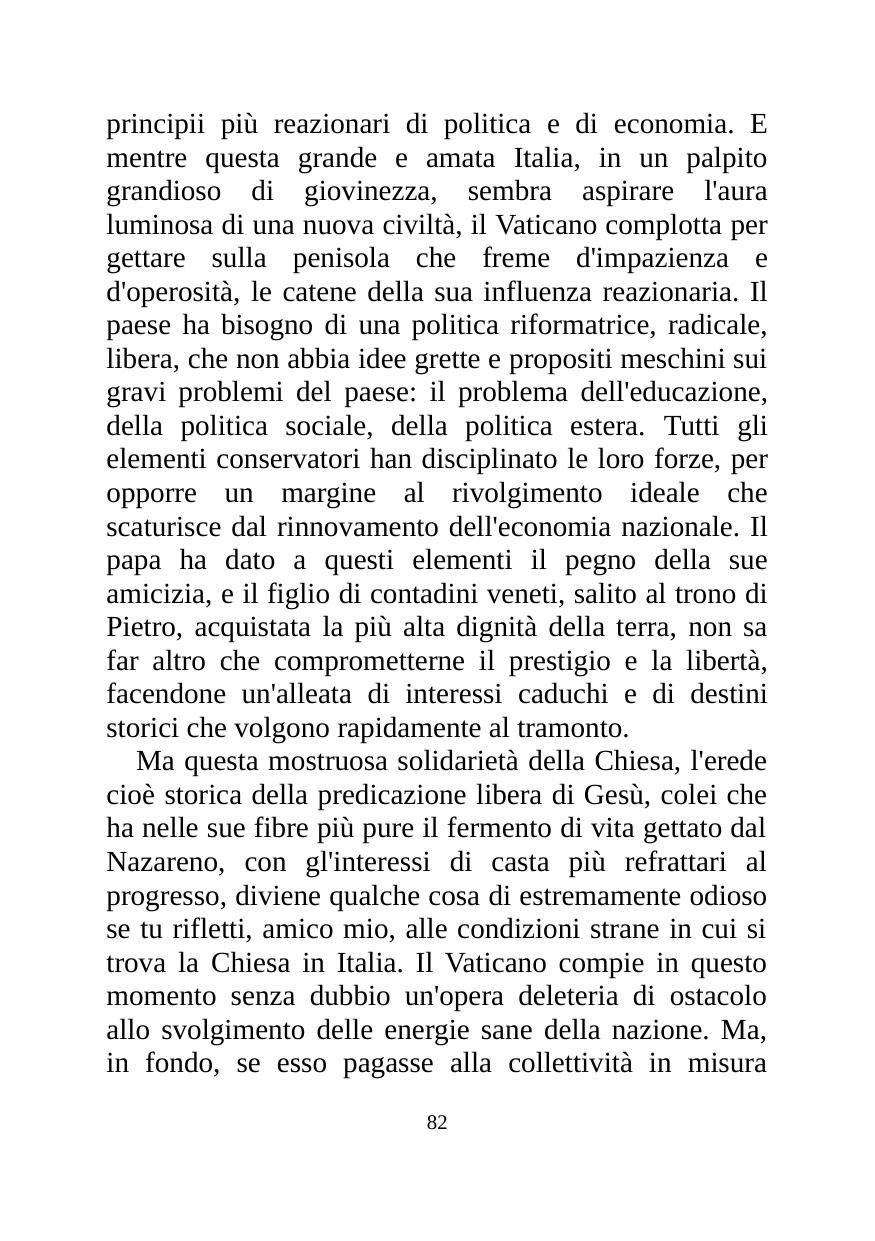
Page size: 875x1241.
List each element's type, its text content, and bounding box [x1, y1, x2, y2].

text Ma questa mostruosa solidarietà della Chiesa, l'erede cioè storica della predicazione libera di Gesù, colei che ha nelle sue fibre più pure il fermento di vita gettato dal Nazareno, con gl'interessi di casta più refrattari al progresso, diviene qualche cosa di estremamente odioso se tu rifletti, amico mio, alle condizioni strane in cui si trova la Chiesa in Italia. Il Vaticano compie in questo momento senza dubbio un'opera deleteria di ostacolo allo svolgimento delle energie sane della nazione. Ma, in fondo, se esso pagasse alla collettività in misura [106, 743, 768, 1079]
text principii più reazionari di politica e di economia. E mentre questa grande e amata Italia, in un palpito grandioso di giovinezza, sembra aspirare l'aura luminosa di una nuova civiltà, il Vaticano complotta per gettare sulla penisola che freme d'impazienza e d'operosità, le catene della sua influenza reazionaria. Il paese ha bisogno di una politica riformatrice, radicale, libera, che non abbia idee grette e propositi meschini sui gravi problemi del paese: il problema dell'educazione, della politica sociale, della politica estera. Tutti gli elementi conservatori han disciplinato le loro forze, per opporre un margine al rivolgimento ideale che scaturisce dal rinnovamento dell'economia nazionale. Il papa ha dato a questi elementi il pegno della sue amicizia, e il figlio di contadini veneti, salito al trono di Pietro, acquistata la più alta dignità della terra, non sa far altro che comprometterne il prestigio e la libertà, facendone un'alleata di interessi caduchi e di destini storici che volgono rapidamente al tramonto. [106, 106, 768, 743]
